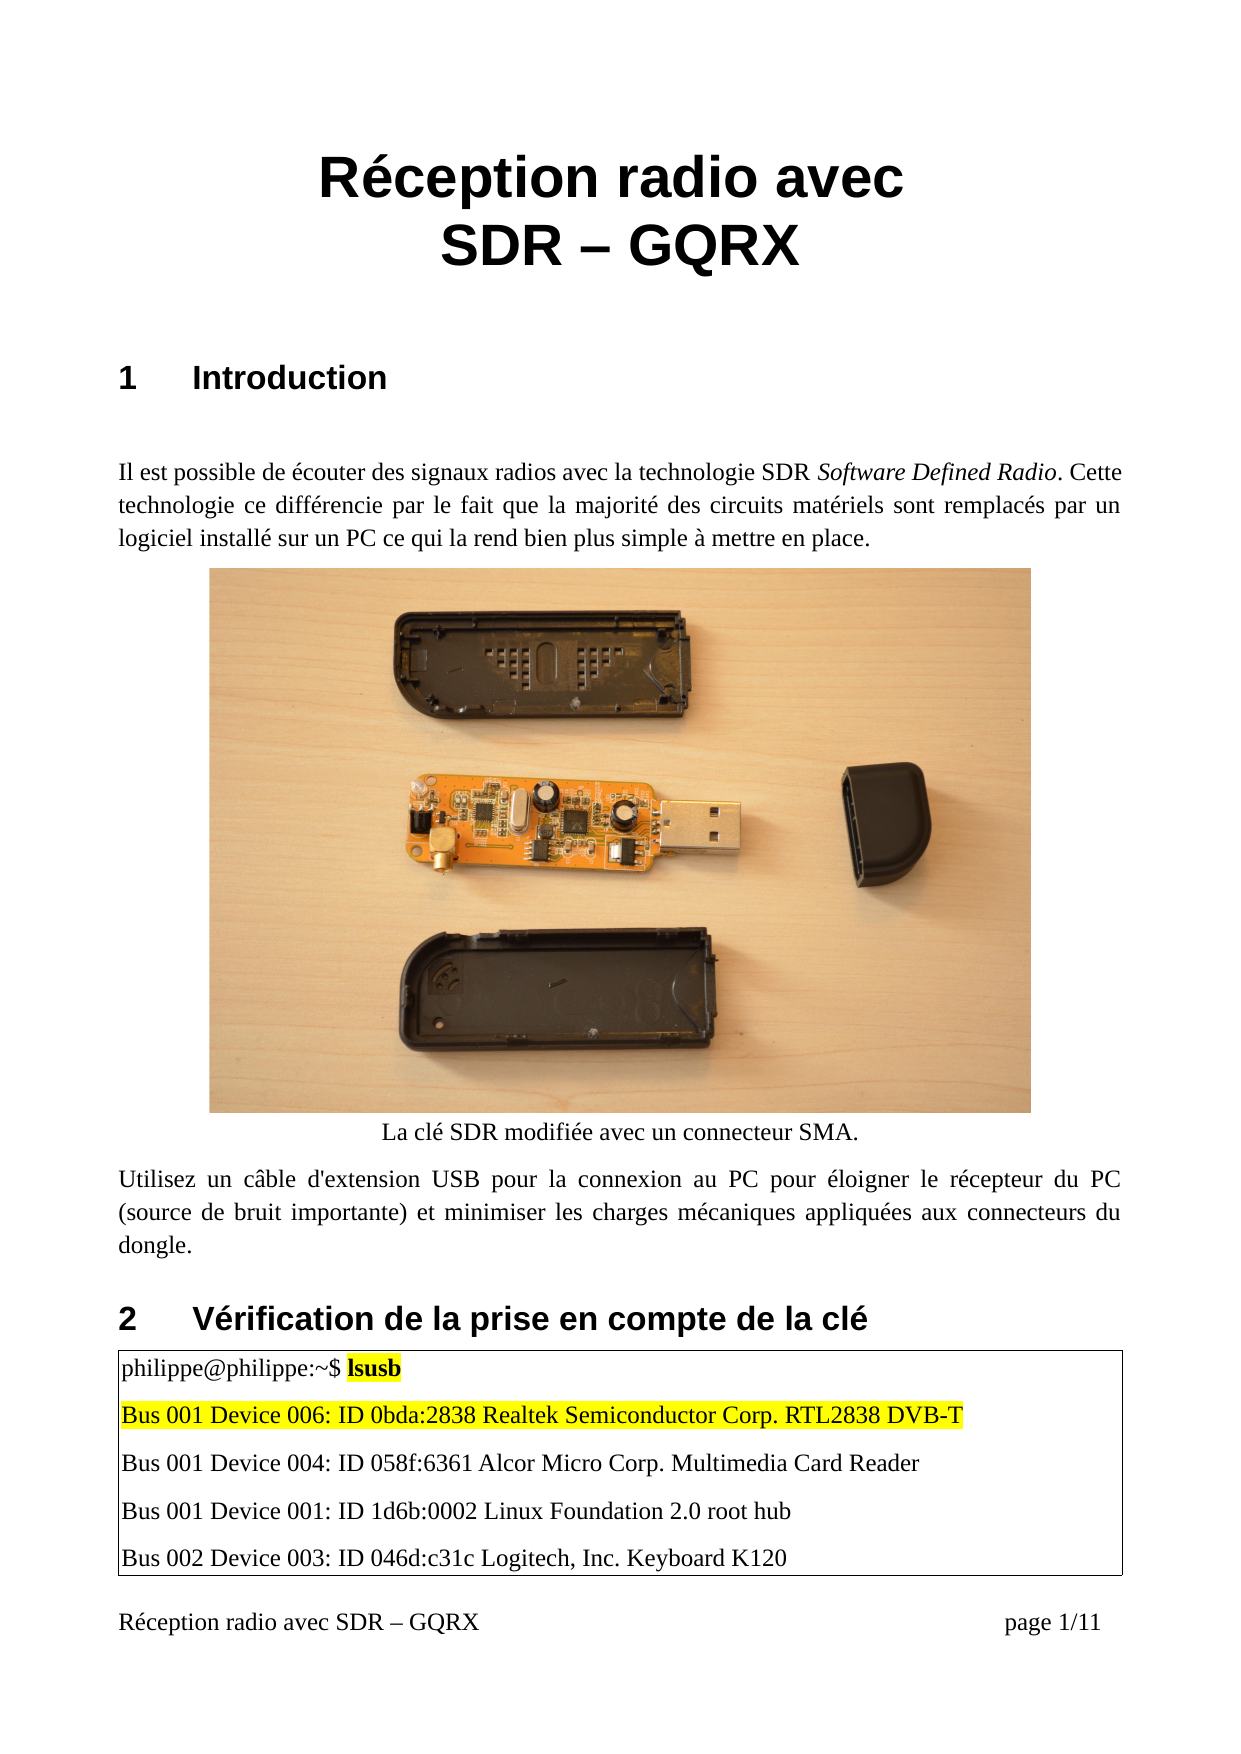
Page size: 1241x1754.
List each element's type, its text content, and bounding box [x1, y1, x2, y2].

title Réception radio avec SDR – GQRX [118, 143, 1122, 277]
subtitle Vérification de la prise en compte de la clé [118, 1299, 1122, 1337]
text Bus 002 Device 003: ID 046d:c31c Logitech, Inc. Keyboard K120 [119, 1540, 1122, 1575]
text Bus 001 Device 001: ID 1d6b:0002 Linux Foundation 2.0 root hub [119, 1493, 1122, 1524]
text Bus 001 Device 004: ID 058f:6361 Alcor Micro Corp. Multimedia Card Reader [119, 1445, 1122, 1477]
text La clé SDR modifiée avec un connecteur SMA. [118, 1113, 1122, 1145]
text Il est possible de écouter des signaux radios avec la technologie SDR Software Defined Radio. Cette technologie ce différencie par le fait que la majorité des circuits matériels sont remplacés par un logiciel installé sur un PC ce qui la rend bien plus simple à mettre en place. [118, 457, 1122, 552]
subtitle Introduction [118, 358, 1122, 397]
picture [209, 568, 1031, 1113]
text Utilisez un câble d'extension USB pour la connexion au PC pour éloigner le récepteur du PC (source de bruit importante) et minimiser les charges mécaniques appliquées aux connecteurs du dongle. [118, 1164, 1122, 1259]
text Bus 001 Device 006: ID 0bda:2838 Realtek Semiconductor Corp. RTL2838 DVB-T [119, 1397, 1122, 1429]
text philippe@philippe:~$ lsusb [119, 1351, 1122, 1382]
